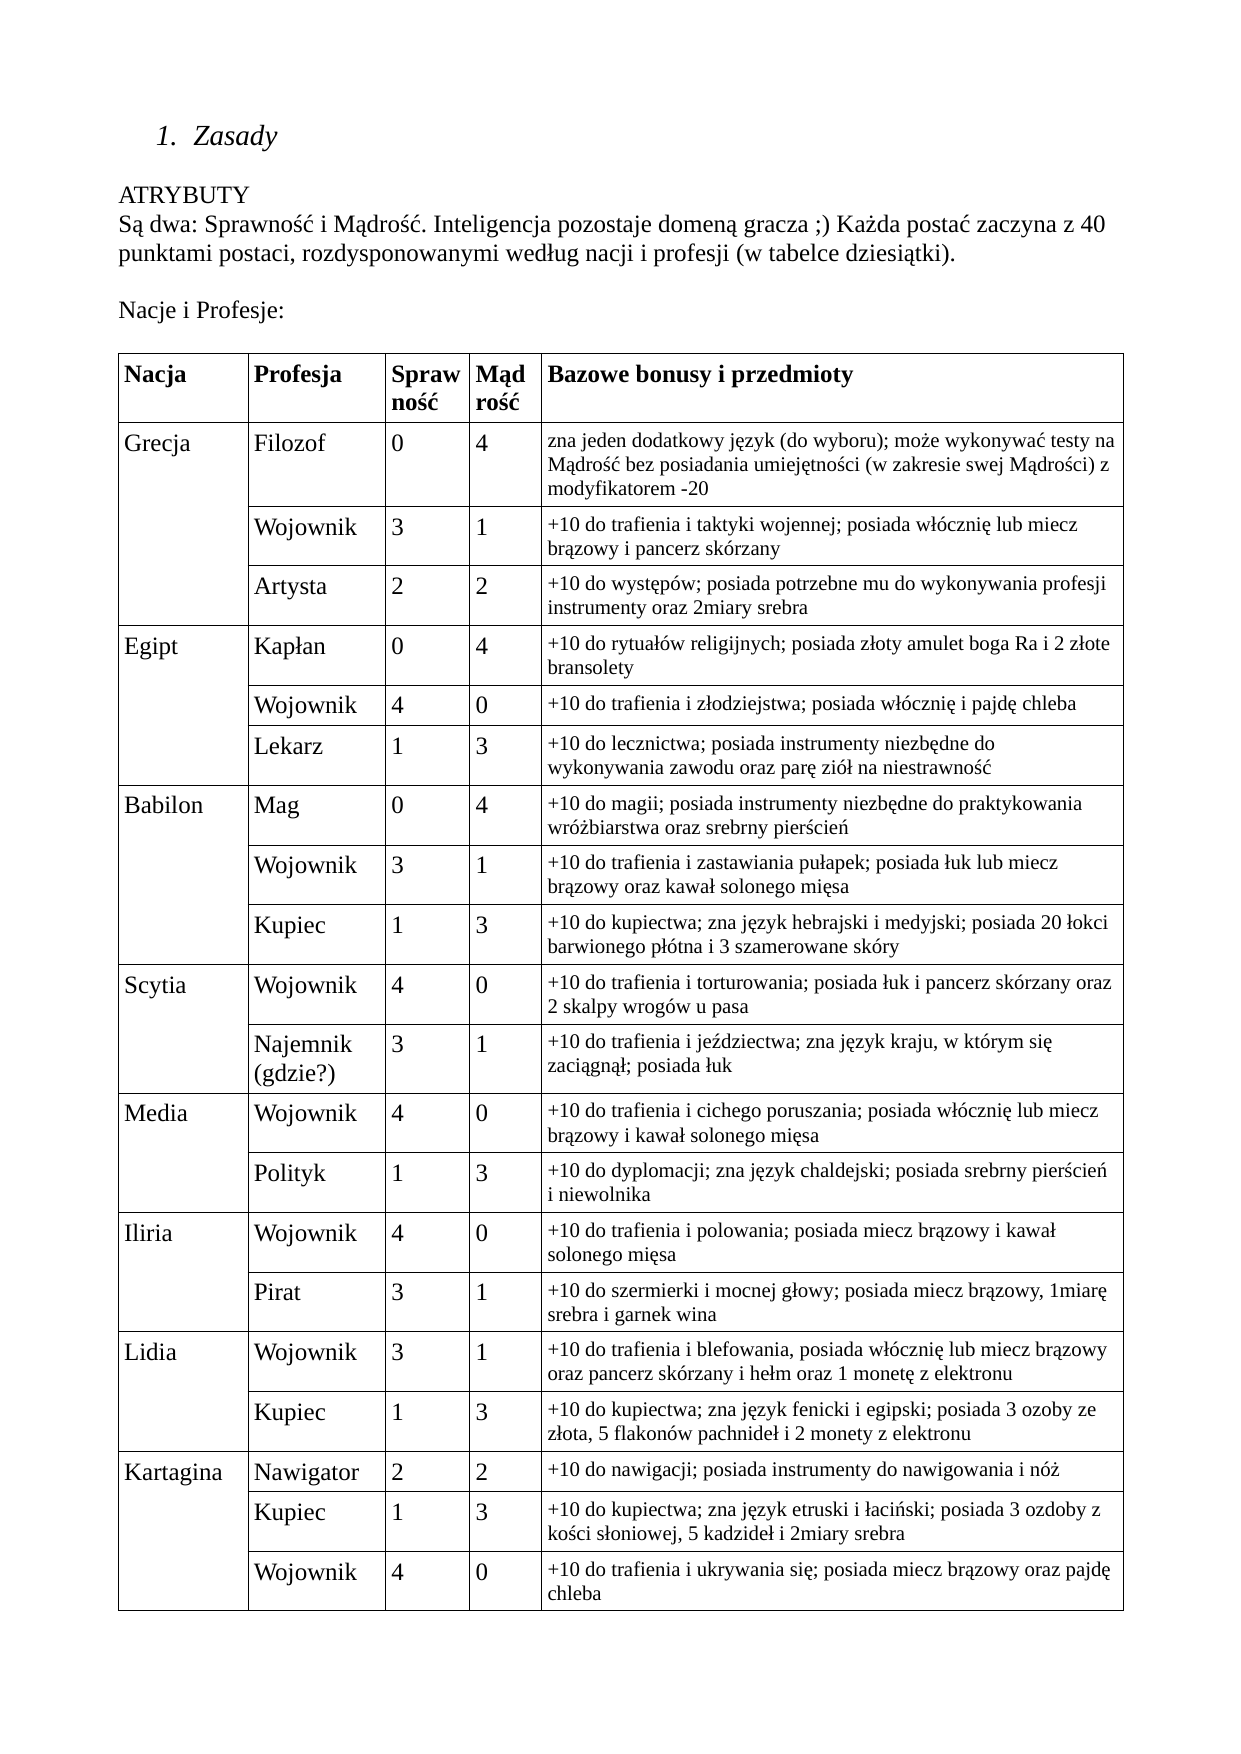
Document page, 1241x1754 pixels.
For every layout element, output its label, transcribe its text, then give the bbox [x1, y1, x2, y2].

table_cell Wojownik [249, 1552, 385, 1610]
table_cell 3 [386, 1273, 469, 1331]
table_header Mądrość [470, 354, 541, 422]
table_cell Lekarz [249, 726, 385, 785]
table_cell +10 do występów; posiada potrzebne mu do wykonywania profesji instrumenty oraz 2miary srebra [542, 566, 1123, 625]
table_cell 0 [386, 626, 469, 685]
table_cell 1 [470, 1273, 541, 1331]
table_cell +10 do nawigacji; posiada instrumenty do nawigowania i nóż [542, 1452, 1123, 1491]
table_cell +10 do trafienia i jeździectwa; zna język kraju, w którym się zaciągnął; posiada łuk [542, 1025, 1123, 1093]
table_cell +10 do dyplomacji; zna język chaldejski; posiada srebrny pierścień i niewolnika [542, 1153, 1123, 1212]
table_cell +10 do szermierki i mocnej głowy; posiada miecz brązowy, 1miarę srebra i garnek wina [542, 1273, 1123, 1331]
table_cell 3 [386, 507, 469, 565]
table_cell Media [119, 1094, 248, 1212]
table_cell 4 [386, 686, 469, 725]
table_cell Pirat [249, 1273, 385, 1331]
table_cell +10 do trafienia i ukrywania się; posiada miecz brązowy oraz pajdę chleba [542, 1552, 1123, 1610]
table_cell +10 do magii; posiada instrumenty niezbędne do praktykowania wróżbiarstwa oraz srebrny pierścień [542, 786, 1123, 844]
table_cell +10 do kupiectwa; zna język fenicki i egipski; posiada 3 ozoby ze złota, 5 flakonów pachnideł i 2 monety z elektronu [542, 1392, 1123, 1451]
table_cell Mag [249, 786, 385, 844]
table_cell 1 [470, 1025, 541, 1093]
table_cell +10 do lecznictwa; posiada instrumenty niezbędne do wykonywania zawodu oraz parę ziół na niestrawność [542, 726, 1123, 785]
table_cell 0 [470, 1552, 541, 1610]
table_cell 0 [386, 423, 469, 506]
table_cell +10 do rytuałów religijnych; posiada złoty amulet boga Ra i 2 złote bransolety [542, 626, 1123, 685]
table_cell 0 [470, 965, 541, 1023]
table_cell +10 do trafienia i torturowania; posiada łuk i pancerz skórzany oraz 2 skalpy wrogów u pasa [542, 965, 1123, 1023]
table_cell 2 [386, 566, 469, 625]
table_cell Artysta [249, 566, 385, 625]
table_cell 2 [386, 1452, 469, 1491]
table_cell Kupiec [249, 1392, 385, 1451]
table_cell Wojownik [249, 965, 385, 1023]
table_cell Nawigator [249, 1452, 385, 1491]
table_cell +10 do trafienia i taktyki wojennej; posiada włócznię lub miecz brązowy i pancerz skórzany [542, 507, 1123, 565]
table_cell zna jeden dodatkowy język (do wyboru); może wykonywać testy na Mądrość bez posiadania umiejętności (w zakresie swej Mądrości) z modyfikatorem -20 [542, 423, 1123, 506]
table_cell Wojownik [249, 686, 385, 725]
table_cell 1 [386, 1153, 469, 1212]
table_cell 3 [470, 1153, 541, 1212]
table_cell Wojownik [249, 1332, 385, 1391]
table_cell 0 [470, 686, 541, 725]
table_cell 3 [470, 726, 541, 785]
table_cell 1 [386, 905, 469, 964]
table_cell 2 [470, 1452, 541, 1491]
table_cell 1 [470, 1332, 541, 1391]
table_header Sprawność [386, 354, 469, 422]
table_cell 3 [470, 905, 541, 964]
table_cell +10 do trafienia i zastawiania pułapek; posiada łuk lub miecz brązowy oraz kawał solonego mięsa [542, 846, 1123, 904]
table_cell 1 [386, 1492, 469, 1551]
table_header Bazowe bonusy i przedmioty [542, 354, 1123, 422]
table_cell 4 [386, 1213, 469, 1272]
table_cell +10 do trafienia i polowania; posiada miecz brązowy i kawał solonego mięsa [542, 1213, 1123, 1272]
table_cell 4 [470, 786, 541, 844]
table_cell +10 do kupiectwa; zna język hebrajski i medyjski; posiada 20 łokci barwionego płótna i 3 szamerowane skóry [542, 905, 1123, 964]
list Zasady [156, 118, 1122, 152]
text Nacje i Profesje: [118, 295, 1122, 324]
table_cell Najemnik (gdzie?) [249, 1025, 385, 1093]
table_cell Lidia [119, 1332, 248, 1451]
table_cell +10 do trafienia i blefowania, posiada włócznię lub miecz brązowy oraz pancerz skórzany i hełm oraz 1 monetę z elektronu [542, 1332, 1123, 1391]
table_cell +10 do trafienia i złodziejstwa; posiada włócznię i pajdę chleba [542, 686, 1123, 725]
table_cell Kapłan [249, 626, 385, 685]
table_cell 3 [470, 1492, 541, 1551]
table_cell 1 [470, 846, 541, 904]
table_cell 4 [386, 1552, 469, 1610]
table_cell 4 [386, 1094, 469, 1152]
text Są dwa: Sprawność i Mądrość. Inteligencja pozostaje domeną gracza ;) Każda postać zaczyna z 40 punktami postaci, rozdysponowanymi według nacji i profesji (w tabelce dziesiątki). [118, 209, 1122, 267]
table_cell +10 do kupiectwa; zna język etruski i łaciński; posiada 3 ozdoby z kości słoniowej, 5 kadzideł i 2miary srebra [542, 1492, 1123, 1551]
table_cell Scytia [119, 965, 248, 1093]
table_header Nacja [119, 354, 248, 422]
table_cell 3 [386, 846, 469, 904]
table_cell 1 [386, 726, 469, 785]
table_cell Kupiec [249, 1492, 385, 1551]
table_cell 0 [386, 786, 469, 844]
table_cell Wojownik [249, 846, 385, 904]
table_cell 4 [470, 423, 541, 506]
table_cell Wojownik [249, 1213, 385, 1272]
table_cell 4 [470, 626, 541, 685]
table_cell Wojownik [249, 1094, 385, 1152]
table_cell 3 [386, 1025, 469, 1093]
table_cell 1 [470, 507, 541, 565]
table_cell Polityk [249, 1153, 385, 1212]
text ATRYBUTY [118, 180, 1122, 209]
table_cell Wojownik [249, 507, 385, 565]
table_cell Kartagina [119, 1452, 248, 1610]
table_cell 3 [470, 1392, 541, 1451]
table_cell 3 [386, 1332, 469, 1391]
table_cell 1 [386, 1392, 469, 1451]
table_cell +10 do trafienia i cichego poruszania; posiada włócznię lub miecz brązowy i kawał solonego mięsa [542, 1094, 1123, 1152]
table_cell 4 [386, 965, 469, 1023]
table_cell Egipt [119, 626, 248, 785]
table_cell Grecja [119, 423, 248, 625]
table_header Profesja [249, 354, 385, 422]
table_cell 0 [470, 1213, 541, 1272]
table_cell Iliria [119, 1213, 248, 1331]
table_cell 0 [470, 1094, 541, 1152]
table_cell Filozof [249, 423, 385, 506]
table_cell Kupiec [249, 905, 385, 964]
table_cell Babilon [119, 786, 248, 964]
table_cell 2 [470, 566, 541, 625]
